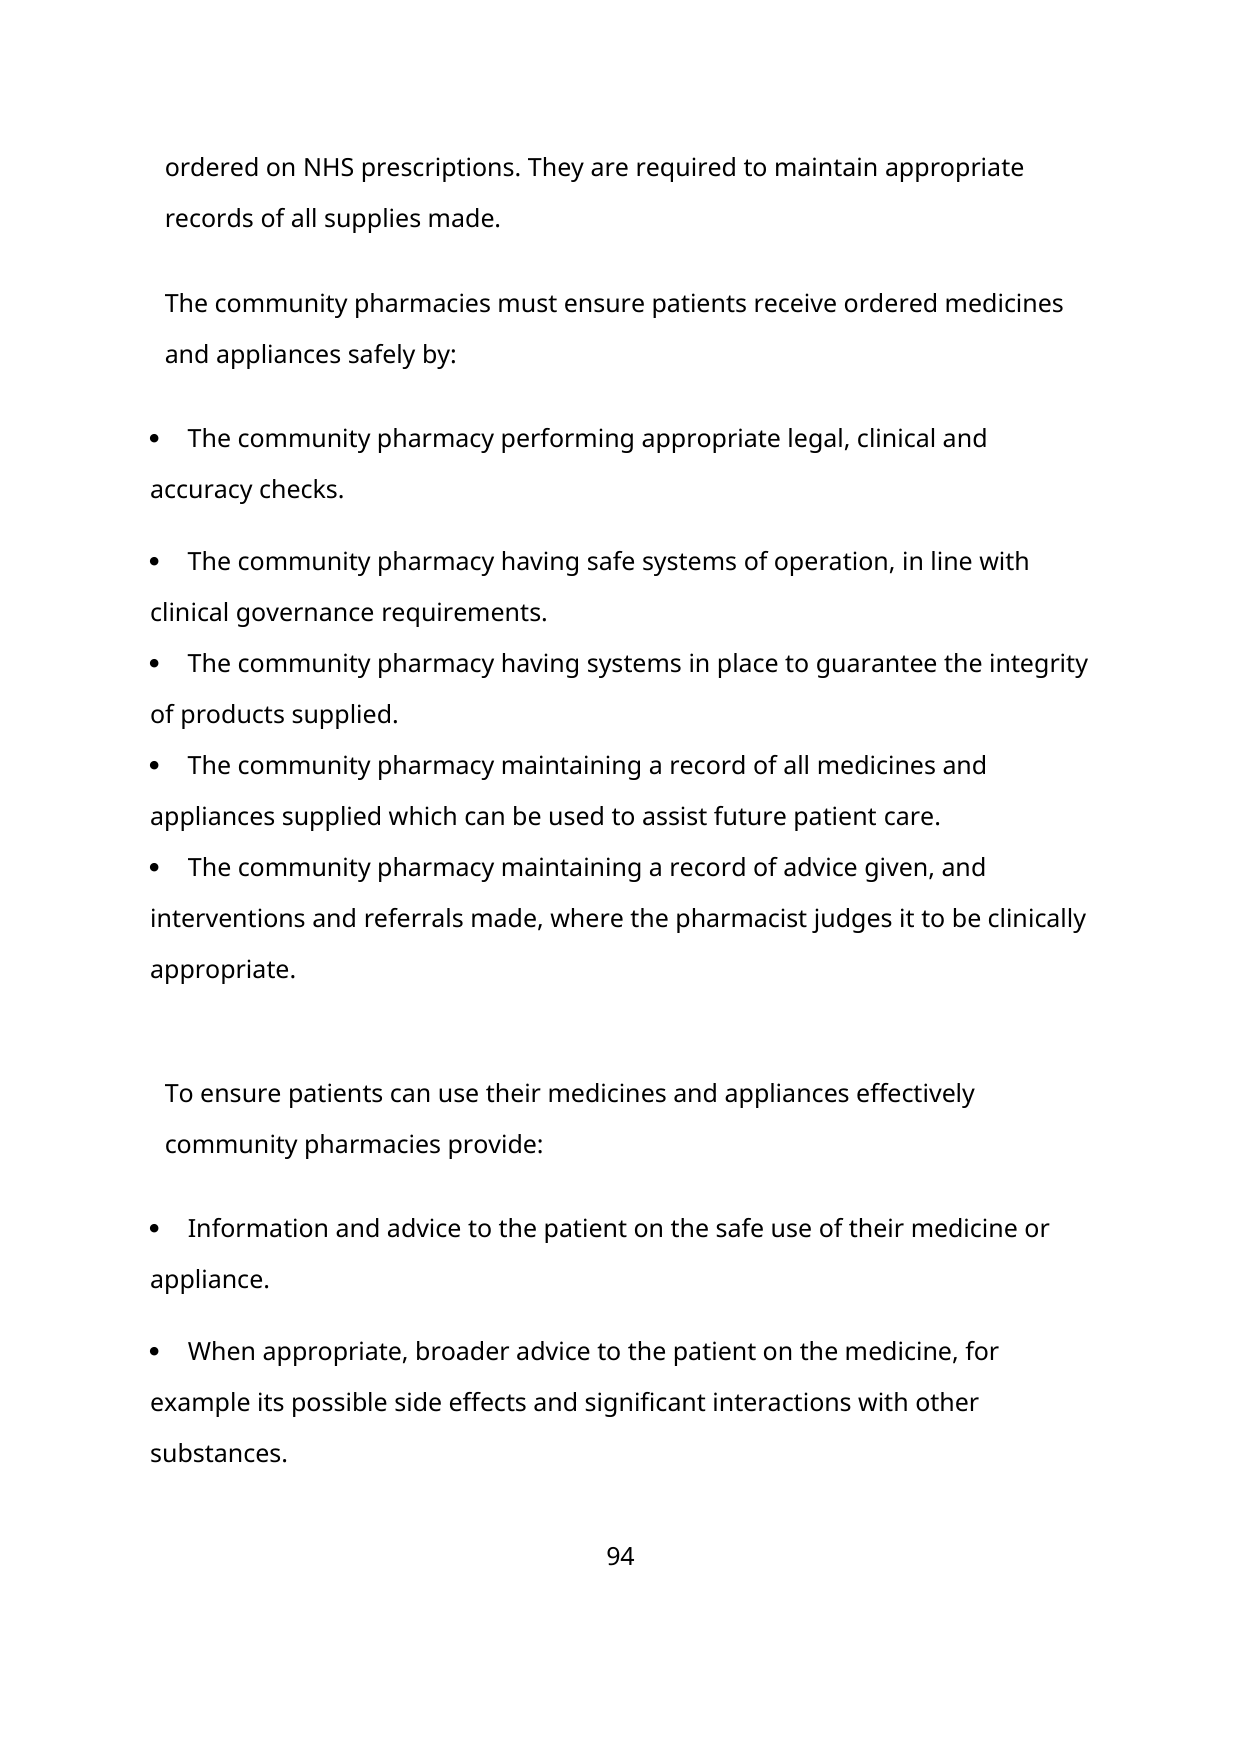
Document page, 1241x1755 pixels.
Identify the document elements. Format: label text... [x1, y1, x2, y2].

text ordered on NHS prescriptions. They are required to maintain appropriate records of all supplies made. [164, 150, 1095, 235]
list Information and advice to the patient on the safe use of their medicine or appliance. [150, 1211, 1095, 1296]
list The community pharmacy having systems in place to guarantee the integrity of products supplied. [150, 646, 1095, 731]
list The community pharmacy maintaining a record of advice given, and interventions and referrals made, where the pharmacist judges it to be clinically appropriate. [150, 850, 1095, 986]
text To ensure patients can use their medicines and appliances effectively community pharmacies provide: [164, 1076, 1095, 1161]
list The community pharmacy performing appropriate legal, clinical and accuracy checks. [150, 421, 1095, 506]
list When appropriate, broader advice to the patient on the medicine, for example its possible side effects and significant interactions with other substances. [150, 1334, 1095, 1470]
list The community pharmacy maintaining a record of all medicines and appliances supplied which can be used to assist future patient care. [150, 748, 1095, 833]
text The community pharmacies must ensure patients receive ordered medicines and appliances safely by: [164, 285, 1095, 371]
list The community pharmacy having safe systems of operation, in line with clinical governance requirements. [150, 543, 1095, 629]
